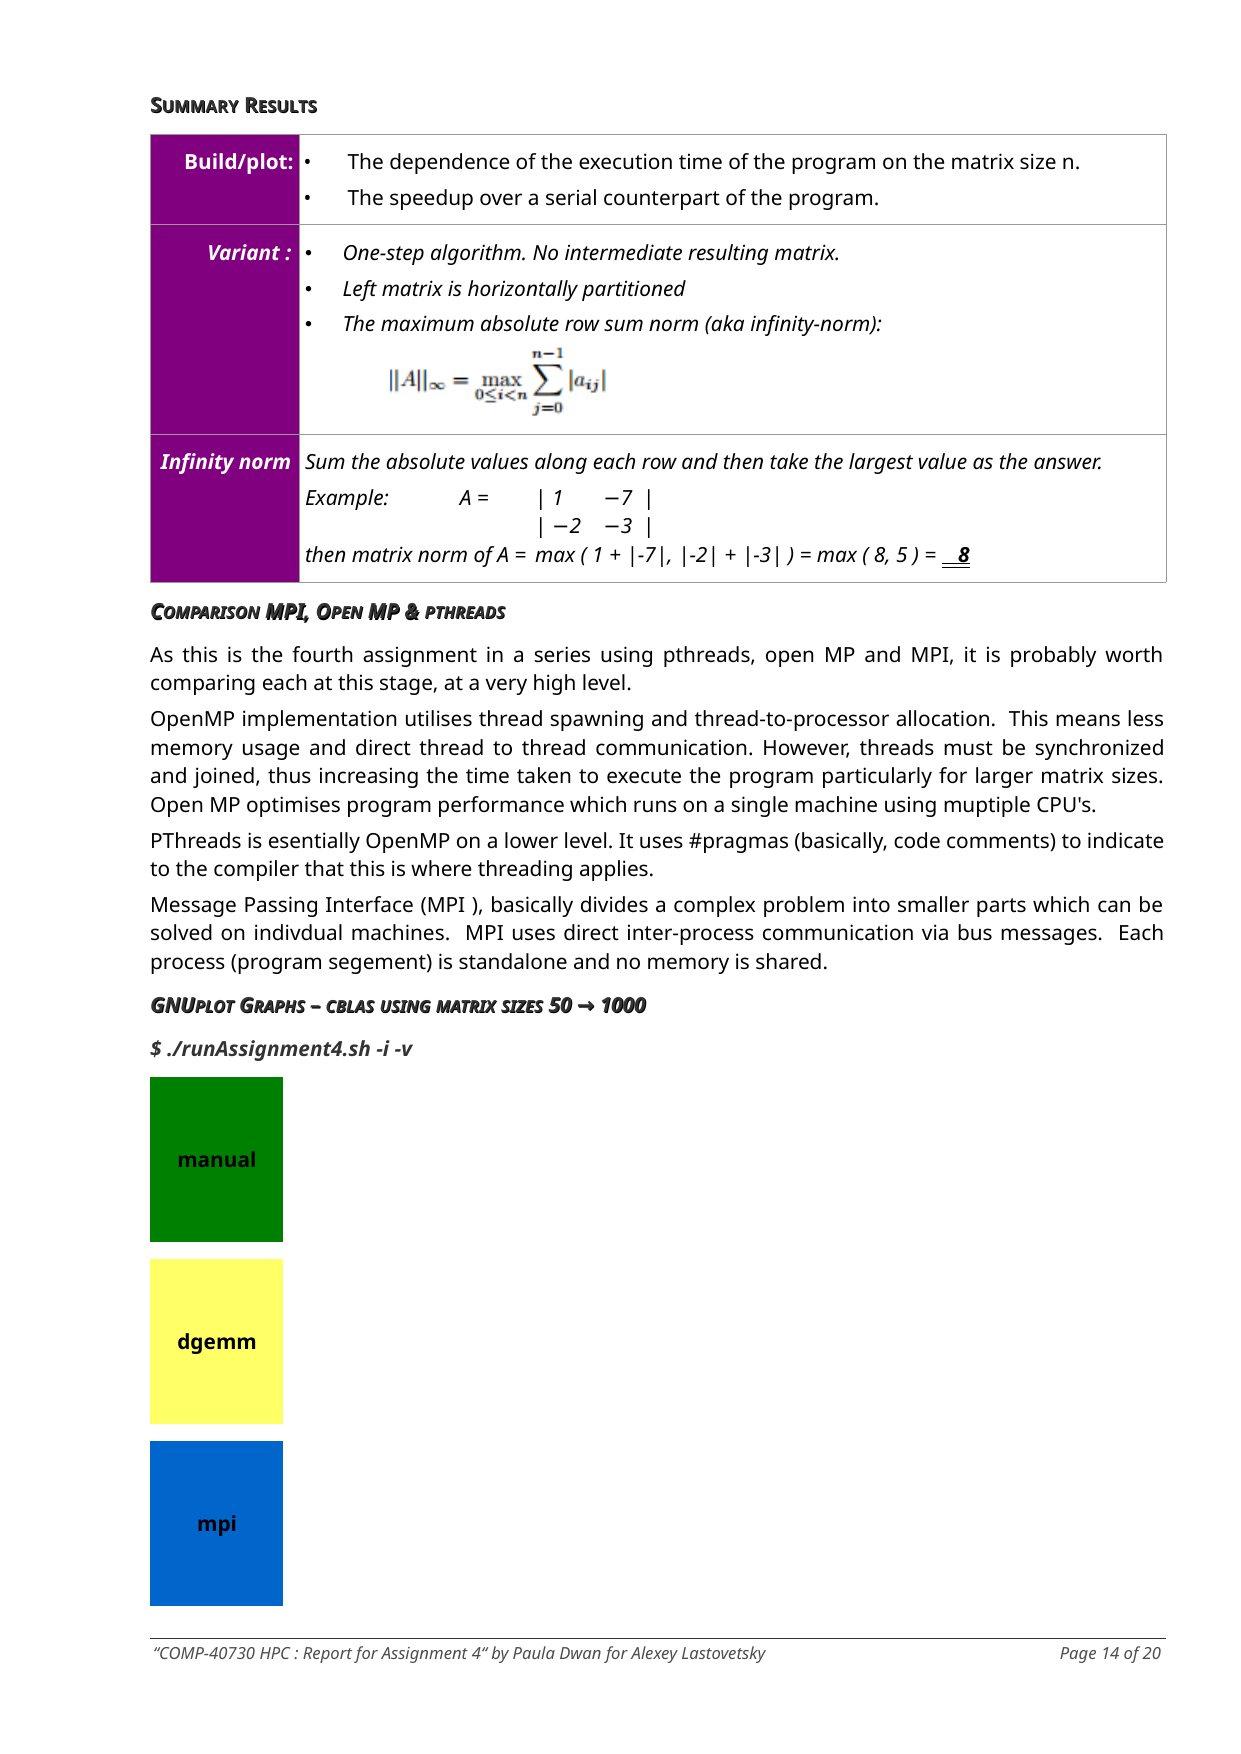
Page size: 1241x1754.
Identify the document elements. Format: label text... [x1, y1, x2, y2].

table_header [284, 1077, 1166, 1132]
text As this is the fourth assignment in a series using pthreads, open MP and MPI, it is probably worth comparing each at this stage, at a very high level. [150, 640, 1166, 697]
table_header [284, 1441, 1166, 1496]
table_cell One-step algorithm. No intermediate resulting matrix. Left matrix is horizontally partitioned The maximum absolute row sum norm (aka infinity-norm): [300, 225, 1166, 434]
subtitle Comparison MPI, Open MP & pthreads [150, 597, 1166, 625]
table_cell Variant : [151, 225, 299, 434]
text OpenMP implementation utilises thread spawning and thread-to-processor allocation. This means less memory usage and direct thread to thread communication. However, threads must be synchronized and joined, thus increasing the time taken to execute the program particularly for larger matrix sizes. Open MP optimises program performance which runs on a single machine using muptiple CPU's. [150, 704, 1166, 818]
subtitle GNUplot Graphs – cblas using matrix sizes 50 → 1000 [150, 990, 1166, 1019]
table_cell Sum the absolute values along each row and then take the largest value as the answer. Example: A = | 1 −7 | | −2 −3 | then matrix norm of A = max ( 1 + |-7|, |-2| + |-3| ) = max ( 8, 5 ) = 8 [300, 435, 1166, 582]
table_cell Infinity norm [151, 435, 299, 582]
table_cell [284, 1314, 1166, 1369]
table_header mpi [150, 1441, 283, 1606]
table_cell [284, 1187, 1166, 1242]
subtitle $ ./runAssignment4.sh -i -v [150, 1034, 1166, 1062]
picture [389, 345, 632, 421]
table_header • The dependence of the execution time of the program on the matrix size n. • The speedup over a serial counterpart of the program. [300, 135, 1166, 224]
subtitle Summary Results [150, 90, 1166, 118]
text Message Passing Interface (MPI ), basically divides a complex problem into smaller parts which can be solved on indivdual machines. MPI uses direct inter-process communication via bus messages. Each process (program segement) is standalone and no memory is shared. [150, 890, 1166, 975]
table_header Build/plot: [151, 135, 299, 224]
table_cell [284, 1369, 1166, 1424]
table_cell [284, 1551, 1166, 1606]
table_cell [284, 1496, 1166, 1551]
table_cell [284, 1132, 1166, 1187]
text PThreads is esentially OpenMP on a lower level. It uses #pragmas (basically, code comments) to indicate to the compiler that this is where threading applies. [150, 826, 1166, 883]
table_header [284, 1259, 1166, 1314]
table_header dgemm [150, 1259, 283, 1424]
table_header manual [150, 1077, 283, 1242]
